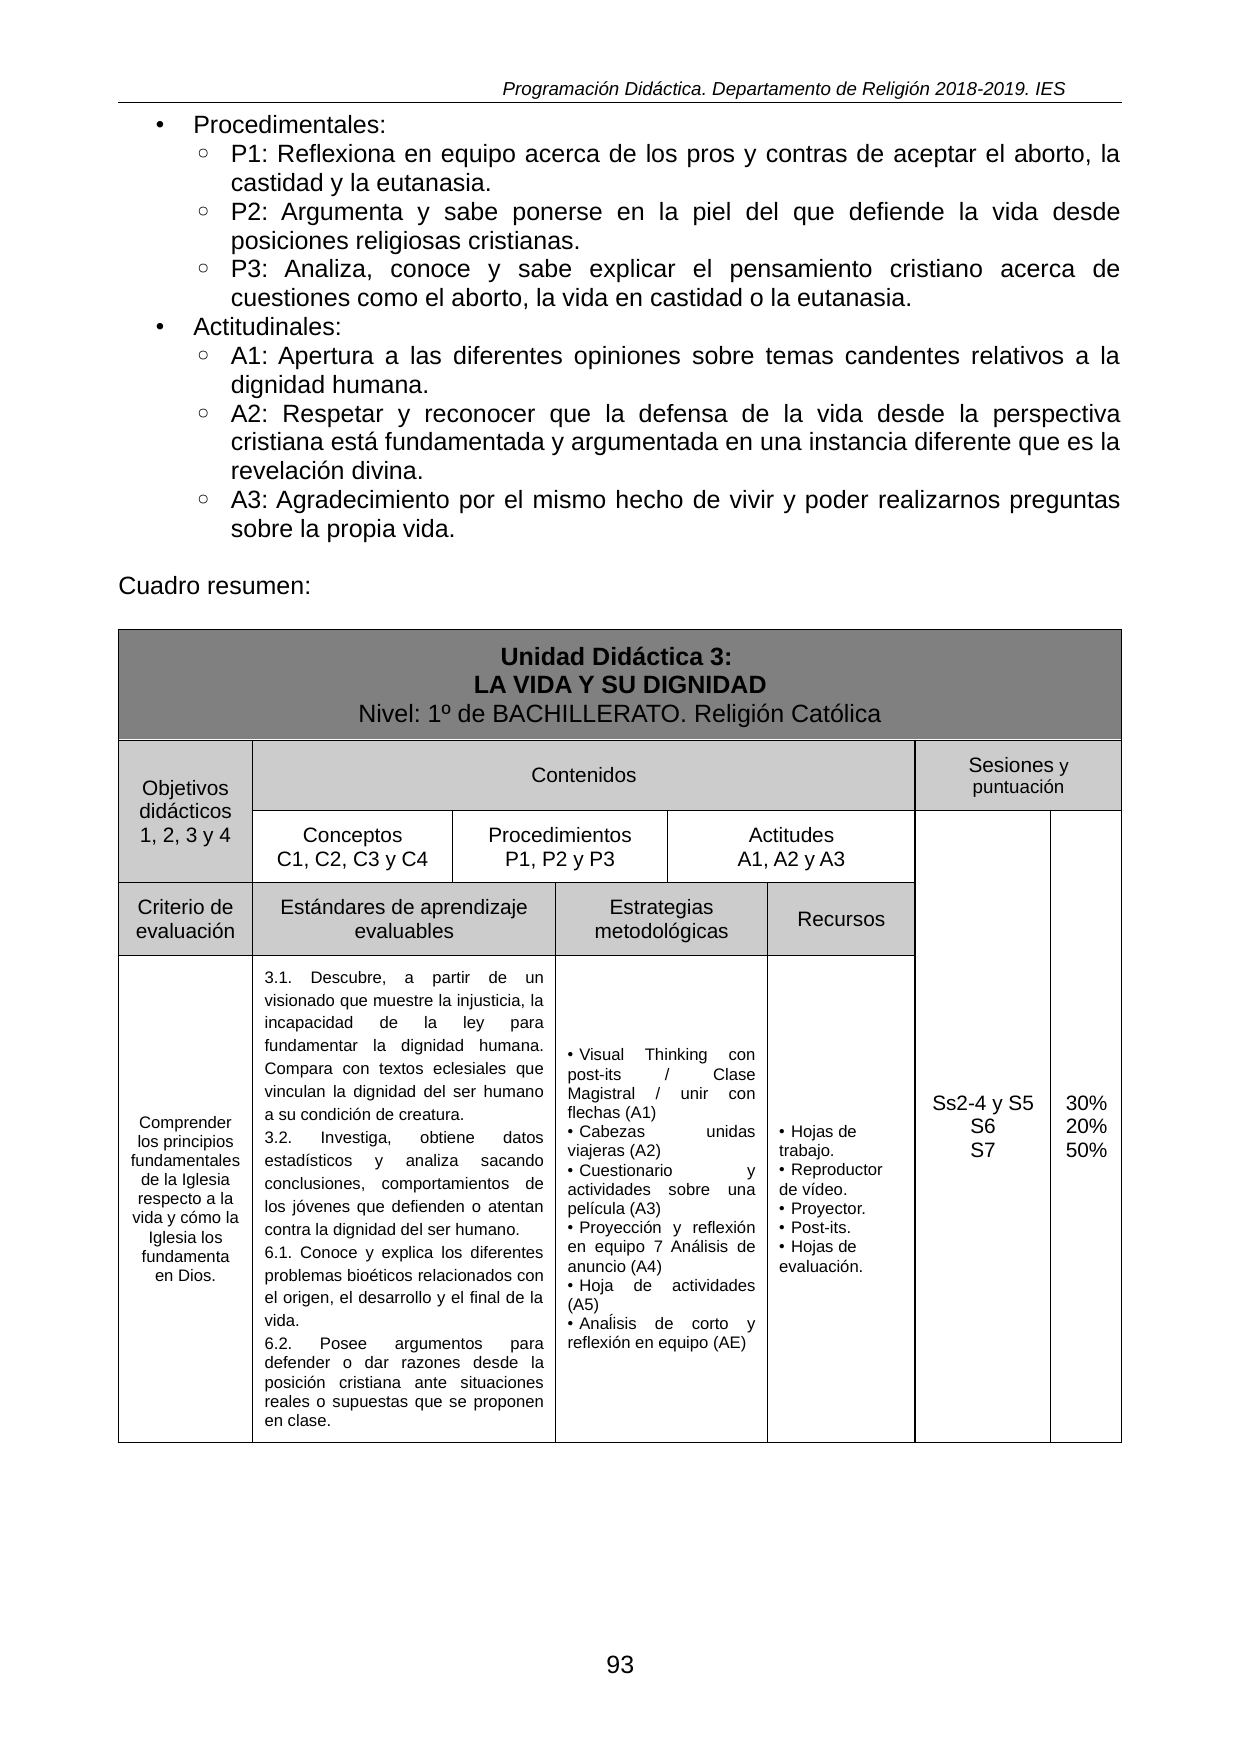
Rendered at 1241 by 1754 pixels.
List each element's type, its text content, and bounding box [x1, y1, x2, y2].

list P1: Reflexiona en equipo acerca de los pros y contras de aceptar el aborto, la castidad y la eutanasia. [193, 139, 1122, 197]
table_cell Ss2-4 y S5 S6 S7 [916, 811, 1050, 1442]
table_cell Sesiones y puntuación [916, 741, 1121, 810]
table_cell Visual Thinking con post-its / Clase Magistral / unir con flechas (A1) Cabezas unidas viajeras (A2) Cuestionario y actividades sobre una película (A3) Proyección y reflexión en equipo 7 Análisis de anuncio (A4) Hoja de actividades (A5) Anaĺisis de corto y reflexión en equipo (AE) [556, 956, 767, 1442]
list A2: Respetar y reconocer que la defensa de la vida desde la perspectiva cristiana está fundamentada y argumentada en una instancia diferente que es la revelación divina. [193, 398, 1122, 485]
table_cell Contenidos [253, 741, 914, 810]
list P3: Analiza, conoce y sabe explicar el pensamiento cristiano acerca de cuestiones como el aborto, la vida en castidad o la eutanasia. [193, 254, 1122, 312]
table_cell Criterio de evaluación [119, 883, 252, 955]
list A3: Agradecimiento por el mismo hecho de vivir y poder realizarnos preguntas sobre la propia vida. [193, 485, 1122, 542]
list Procedimentales: [156, 110, 1122, 139]
table_cell Comprender los principios fundamentales de la Iglesia respecto a la vida y cómo la Iglesia los fundamenta en Dios. [119, 956, 252, 1442]
table_cell Hojas de trabajo. Reproductor de vídeo. Proyector. Post-its. Hojas de evaluación. [768, 956, 914, 1442]
table_cell Objetivos didácticos 1, 2, 3 y 4 [119, 741, 252, 882]
text Cuadro resumen: [118, 571, 1122, 600]
list P2: Argumenta y sabe ponerse en la piel del que defiende la vida desde posiciones religiosas cristianas. [193, 197, 1122, 254]
table_cell 3.1. Descubre, a partir de un visionado que muestre la injusticia, la incapacidad de la ley para fundamentar la dignidad humana. Compara con textos eclesiales que vinculan la dignidad del ser humano a su condición de creatura. 3.2. Investiga, obtiene datos estadísticos y analiza sacando conclusiones, comportamientos de los jóvenes que defienden o atentan contra la dignidad del ser humano. 6.1. Conoce y explica los diferentes problemas bioéticos relacionados con el origen, el desarrollo y el final de la vida. 6.2. Posee argumentos para defender o dar razones desde la posición cristiana ante situaciones reales o supuestas que se proponen en clase. [253, 956, 555, 1442]
table_cell Conceptos C1, C2, C3 y C4 [253, 811, 452, 882]
table_cell Estándares de aprendizaje evaluables [253, 883, 555, 955]
table_cell Procedimientos P1, P2 y P3 [453, 811, 667, 882]
list A1: Apertura a las diferentes opiniones sobre temas candentes relativos a la dignidad humana. [193, 341, 1122, 398]
table_cell 30% 20% 50% [1051, 811, 1121, 1442]
list Actitudinales: [156, 312, 1122, 341]
table_header Unidad Didáctica 3: LA VIDA Y SU DIGNIDAD Nivel: 1º de BACHILLERATO. Religión Católica [119, 630, 1121, 739]
table_cell Recursos [768, 883, 914, 955]
table_cell Estrategias metodológicas [556, 883, 767, 955]
table_cell Actitudes A1, A2 y A3 [668, 811, 914, 882]
